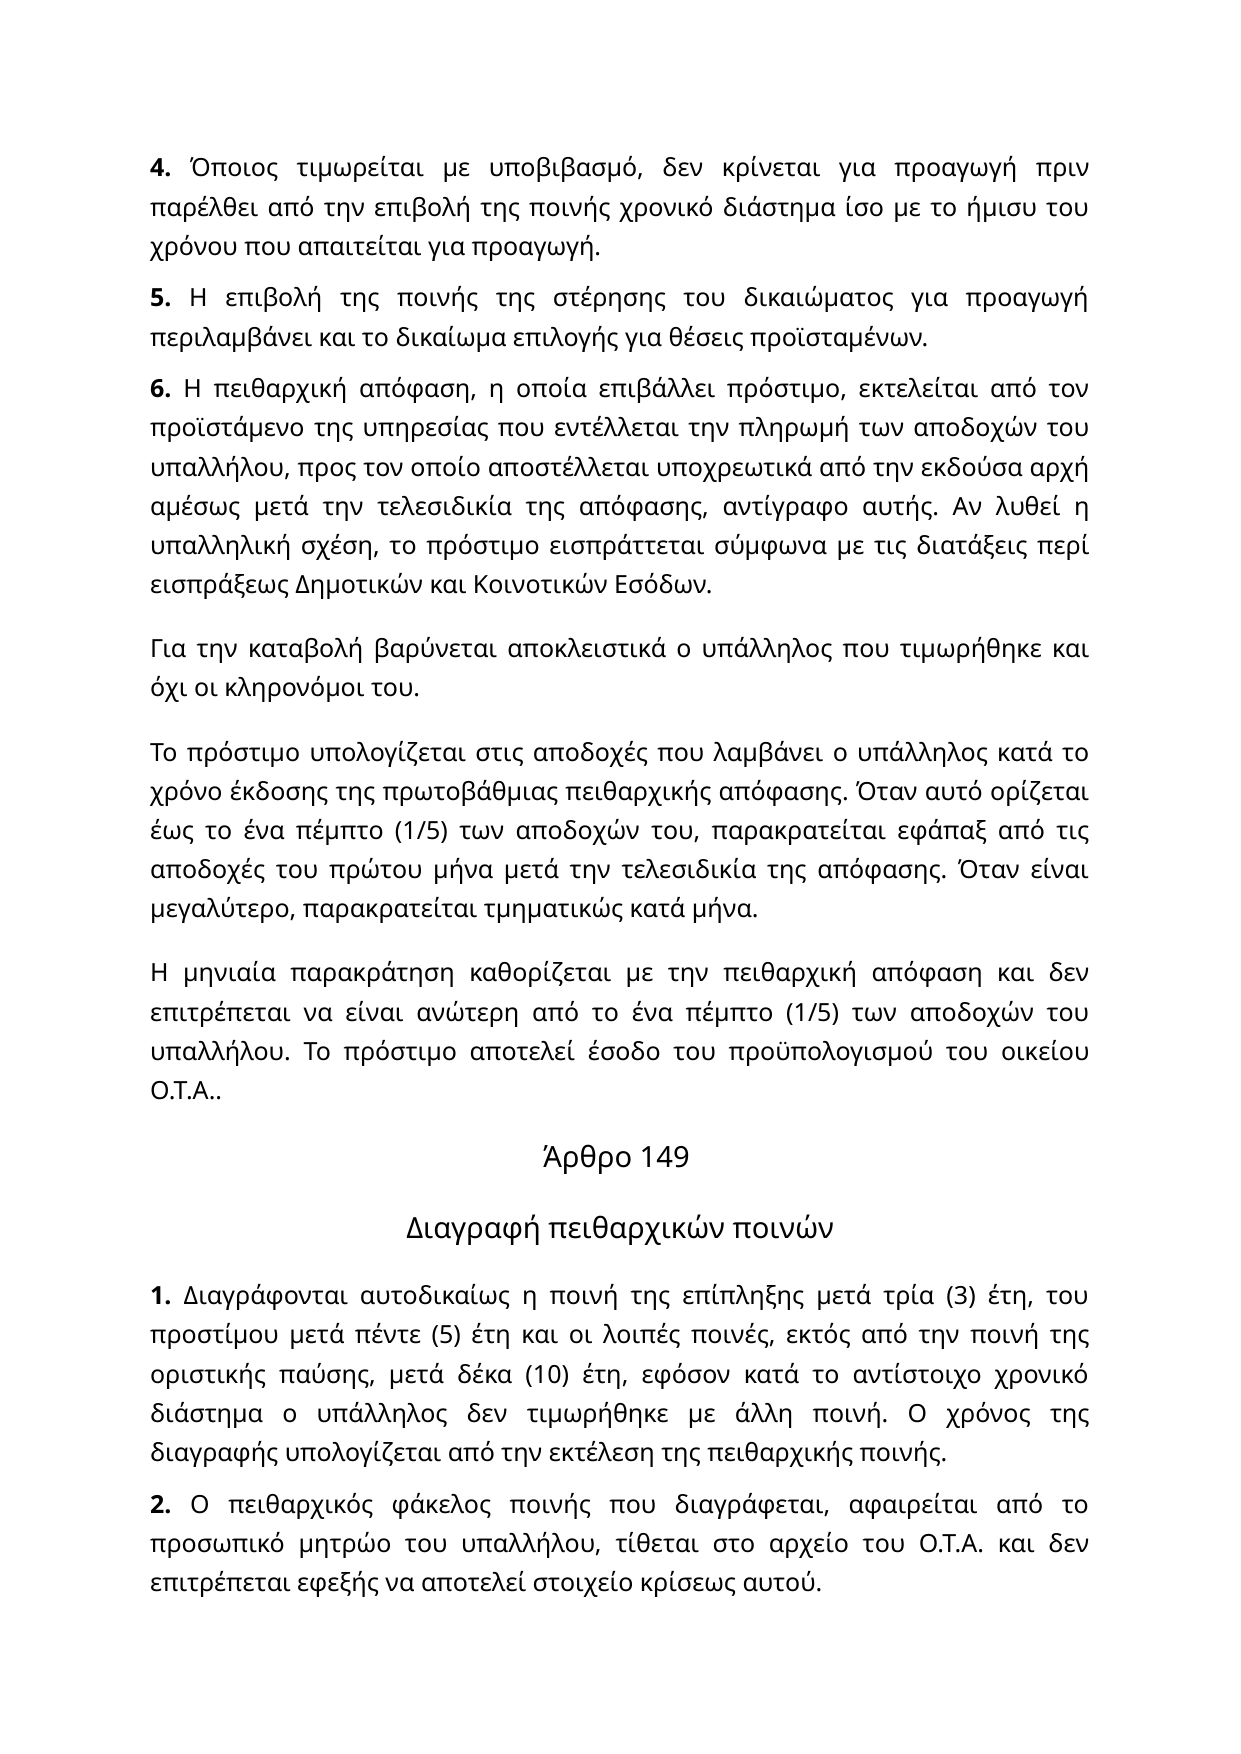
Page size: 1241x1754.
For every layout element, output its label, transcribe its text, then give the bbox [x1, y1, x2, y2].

text Το πρόστιμο υπολογίζεται στις αποδοχές που λαμβάνει ο υπάλληλος κατά το χρόνο έκδοσης της πρωτοβάθμιας πειθαρχικής απόφασης. Όταν αυτό ορίζεται έως το ένα πέμπτο (1/5) των αποδοχών του, παρακρατείται εφάπαξ από τις αποδοχές του πρώτου μήνα μετά την τελεσιδικία της απόφασης. Όταν είναι μεγαλύτερο, παρακρατείται τμηματικώς κατά μήνα. [150, 734, 1090, 925]
subtitle Άρθρο 149 [150, 1137, 1090, 1176]
text 4. Όποιος τιμωρείται με υποβιβασμό, δεν κρίνεται για προαγωγή πριν παρέλθει από την επιβολή της ποινής χρονικό διάστημα ίσο με το ήμισυ του χρόνου που απαιτείται για προαγωγή. [150, 150, 1090, 262]
text 6. Η πειθαρχική απόφαση, η οποία επιβάλλει πρόστιμο, εκτελείται από τον προϊστάμενο της υπηρεσίας που εντέλλεται την πληρωμή των αποδοχών του υπαλλήλου, προς τον οποίο αποστέλλεται υποχρεωτικά από την εκδούσα αρχή αμέσως μετά την τελεσιδικία της απόφασης, αντίγραφο αυτής. Αν λυθεί η υπαλληλική σχέση, το πρόστιμο εισπράττεται σύμφωνα με τις διατάξεις περί εισπράξεως Δημοτικών και Κοινοτικών Εσόδων. [150, 371, 1090, 601]
subtitle Διαγραφή πειθαρχικών ποινών [150, 1207, 1090, 1247]
text Για την καταβολή βαρύνεται αποκλειστικά ο υπάλληλος που τιμωρήθηκε και όχι οι κληρονόμοι του. [150, 631, 1090, 704]
text 1. Διαγράφονται αυτοδικαίως η ποινή της επίπληξης μετά τρία (3) έτη, του προστίμου μετά πέντε (5) έτη και οι λοιπές ποινές, εκτός από την ποινή της οριστικής παύσης, μετά δέκα (10) έτη, εφόσον κατά το αντίστοιχο χρονικό διάστημα ο υπάλληλος δεν τιμωρήθηκε με άλλη ποινή. Ο χρόνος της διαγραφής υπολογίζεται από την εκτέλεση της πειθαρχικής ποινής. [150, 1278, 1090, 1469]
text Η μηνιαία παρακράτηση καθορίζεται με την πειθαρχική απόφαση και δεν επιτρέπεται να είναι ανώτερη από το ένα πέμπτο (1/5) των αποδοχών του υπαλλήλου. Το πρόστιμο αποτελεί έσοδο του προϋπολογισμού του οικείου Ο.Τ.Α.. [150, 955, 1090, 1107]
text 2. Ο πειθαρχικός φάκελος ποινής που διαγράφεται, αφαιρείται από το προσωπικό μητρώο του υπαλλήλου, τίθεται στο αρχείο του Ο.Τ.Α. και δεν επιτρέπεται εφεξής να αποτελεί στοιχείο κρίσεως αυτού. [150, 1486, 1090, 1599]
text 5. Η επιβολή της ποινής της στέρησης του δικαιώματος για προαγωγή περιλαμβάνει και το δικαίωμα επιλογής για θέσεις προϊσταμένων. [150, 280, 1090, 353]
